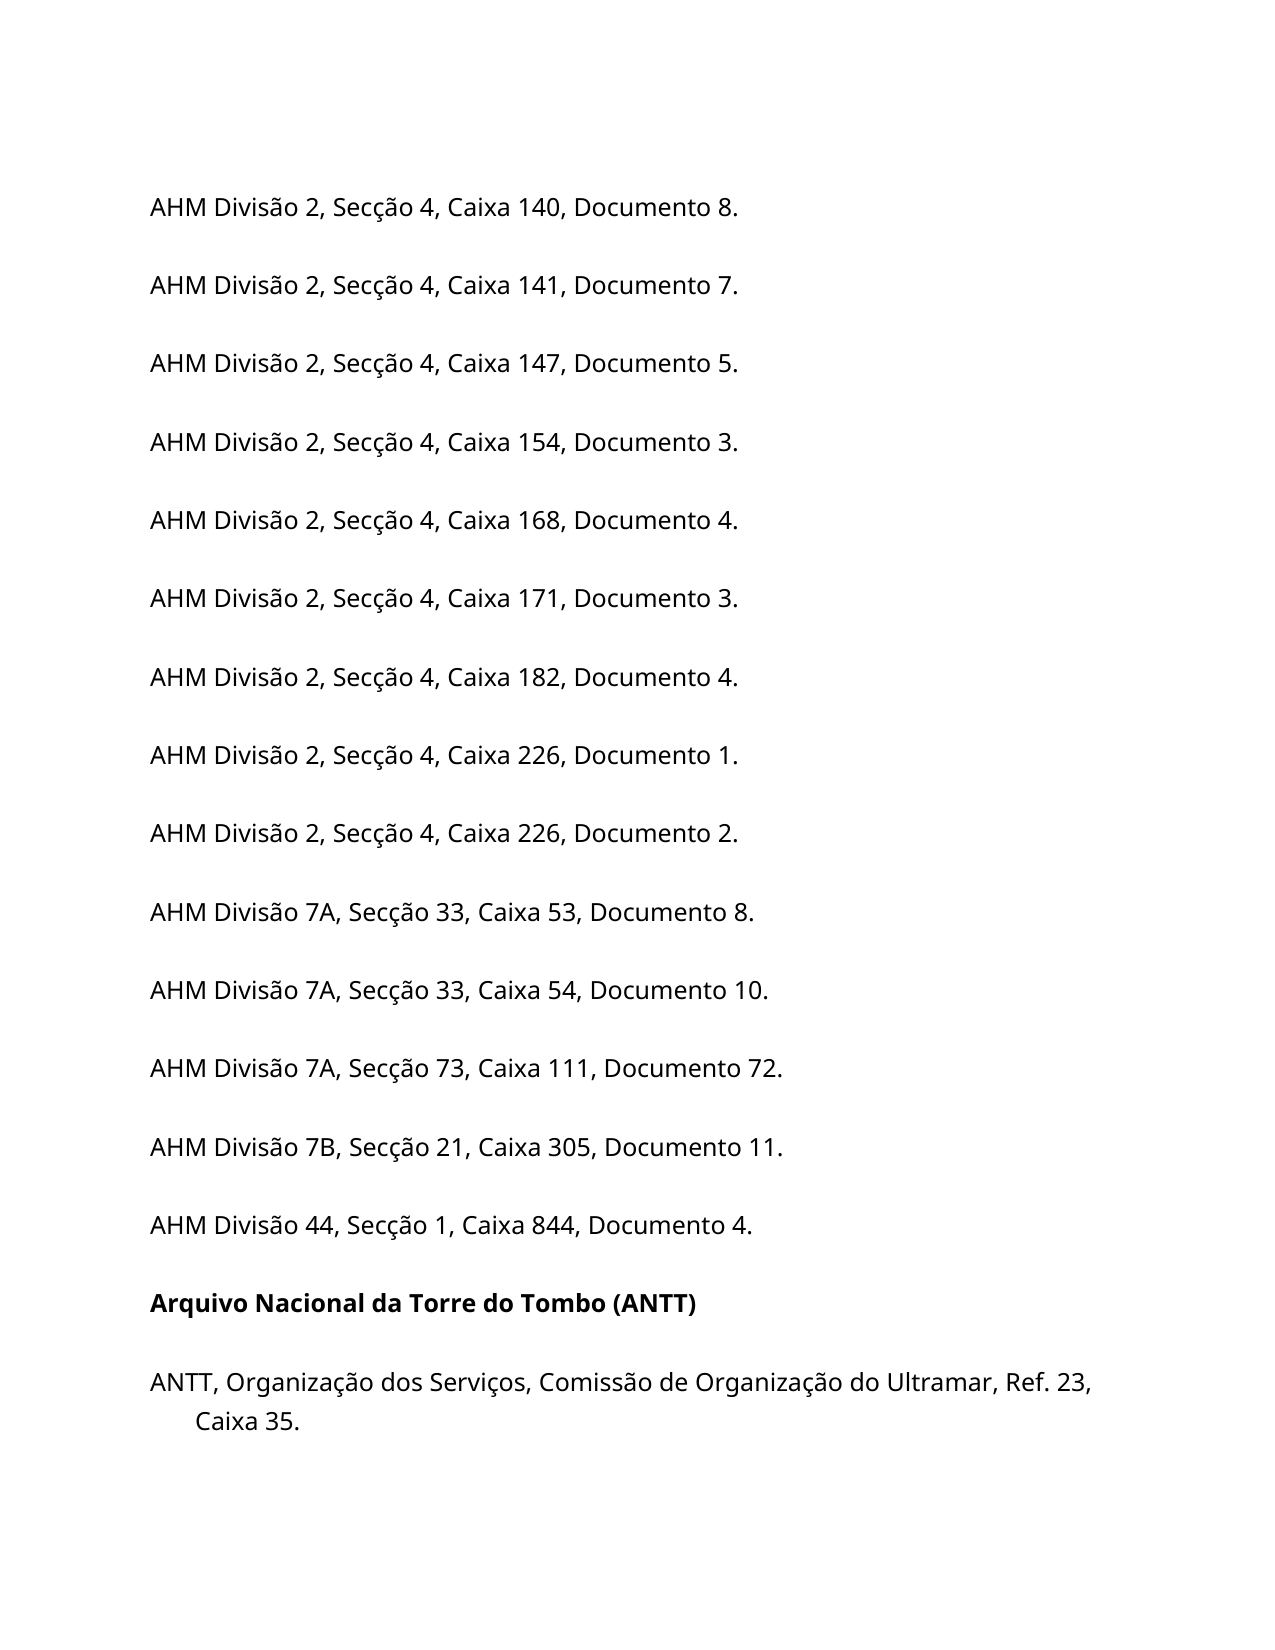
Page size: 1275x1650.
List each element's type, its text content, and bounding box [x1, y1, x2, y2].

text AHM Divisão 2, Secção 4, Caixa 182, Documento 4. [150, 659, 1125, 693]
text AHM Divisão 7B, Secção 21, Caixa 305, Documento 11. [150, 1129, 1125, 1163]
text Arquivo Nacional da Torre do Tombo (ANTT) [150, 1286, 1125, 1320]
text ANTT, Organização dos Serviços, Comissão de Organização do Ultramar, Ref. 23, Caixa 35. [150, 1364, 1125, 1437]
text AHM Divisão 2, Secção 4, Caixa 226, Documento 1. [150, 737, 1125, 772]
text AHM Divisão 2, Secção 4, Caixa 226, Documento 2. [150, 816, 1125, 850]
text AHM Divisão 44, Secção 1, Caixa 844, Documento 4. [150, 1207, 1125, 1242]
text AHM Divisão 7A, Secção 73, Caixa 111, Documento 72. [150, 1051, 1125, 1085]
text AHM Divisão 2, Secção 4, Caixa 141, Documento 7. [150, 267, 1125, 302]
text AHM Divisão 2, Secção 4, Caixa 154, Documento 3. [150, 424, 1125, 458]
text AHM Divisão 2, Secção 4, Caixa 147, Documento 5. [150, 346, 1125, 380]
text AHM Divisão 2, Secção 4, Caixa 171, Documento 3. [150, 581, 1125, 615]
text AHM Divisão 7A, Secção 33, Caixa 54, Documento 10. [150, 972, 1125, 1007]
text AHM Divisão 7A, Secção 33, Caixa 53, Documento 8. [150, 894, 1125, 928]
text AHM Divisão 2, Secção 4, Caixa 168, Documento 4. [150, 502, 1125, 537]
text AHM Divisão 2, Secção 4, Caixa 140, Documento 8. [150, 189, 1125, 223]
